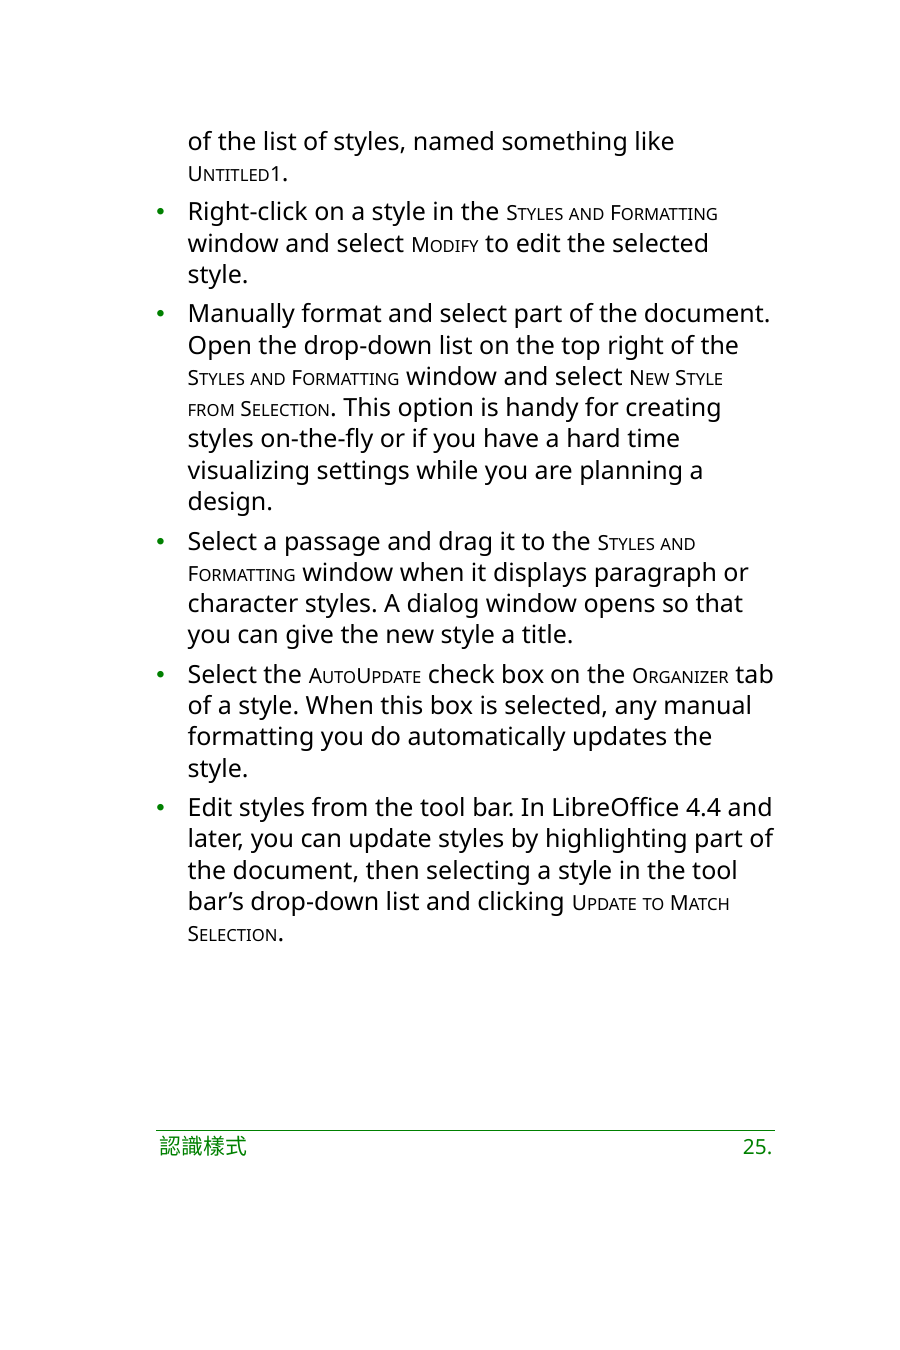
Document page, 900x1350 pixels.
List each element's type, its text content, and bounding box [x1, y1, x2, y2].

list Edit styles from the tool bar. In LibreOffice 4.4 and later, you can update styles by highlighting part of the document, then selecting a style in the tool bar’s drop-down list and clicking Update to Match Selection. [156, 792, 775, 948]
list of the list of styles, named something like Untitled1. [156, 125, 775, 187]
list Manually format and select part of the document. Open the drop-down list on the top right of the Styles and Formatting window and select New Style from Selection. This option is handy for creating styles on-the-fly or if you have a hard time visualizing settings while you are planning a design. [156, 298, 775, 517]
list Select the AutoUpdate check box on the Organizer tab of a style. When this box is selected, any manual formatting you do automatically updates the style. [156, 658, 775, 783]
list Right-click on a style in the Styles and Formatting window and select Modify to edit the selected style. [156, 196, 775, 289]
list Select a passage and drag it to the Styles and Formatting window when it displays paragraph or character styles. A dialog window opens so that you can give the new style a title. [156, 525, 775, 650]
